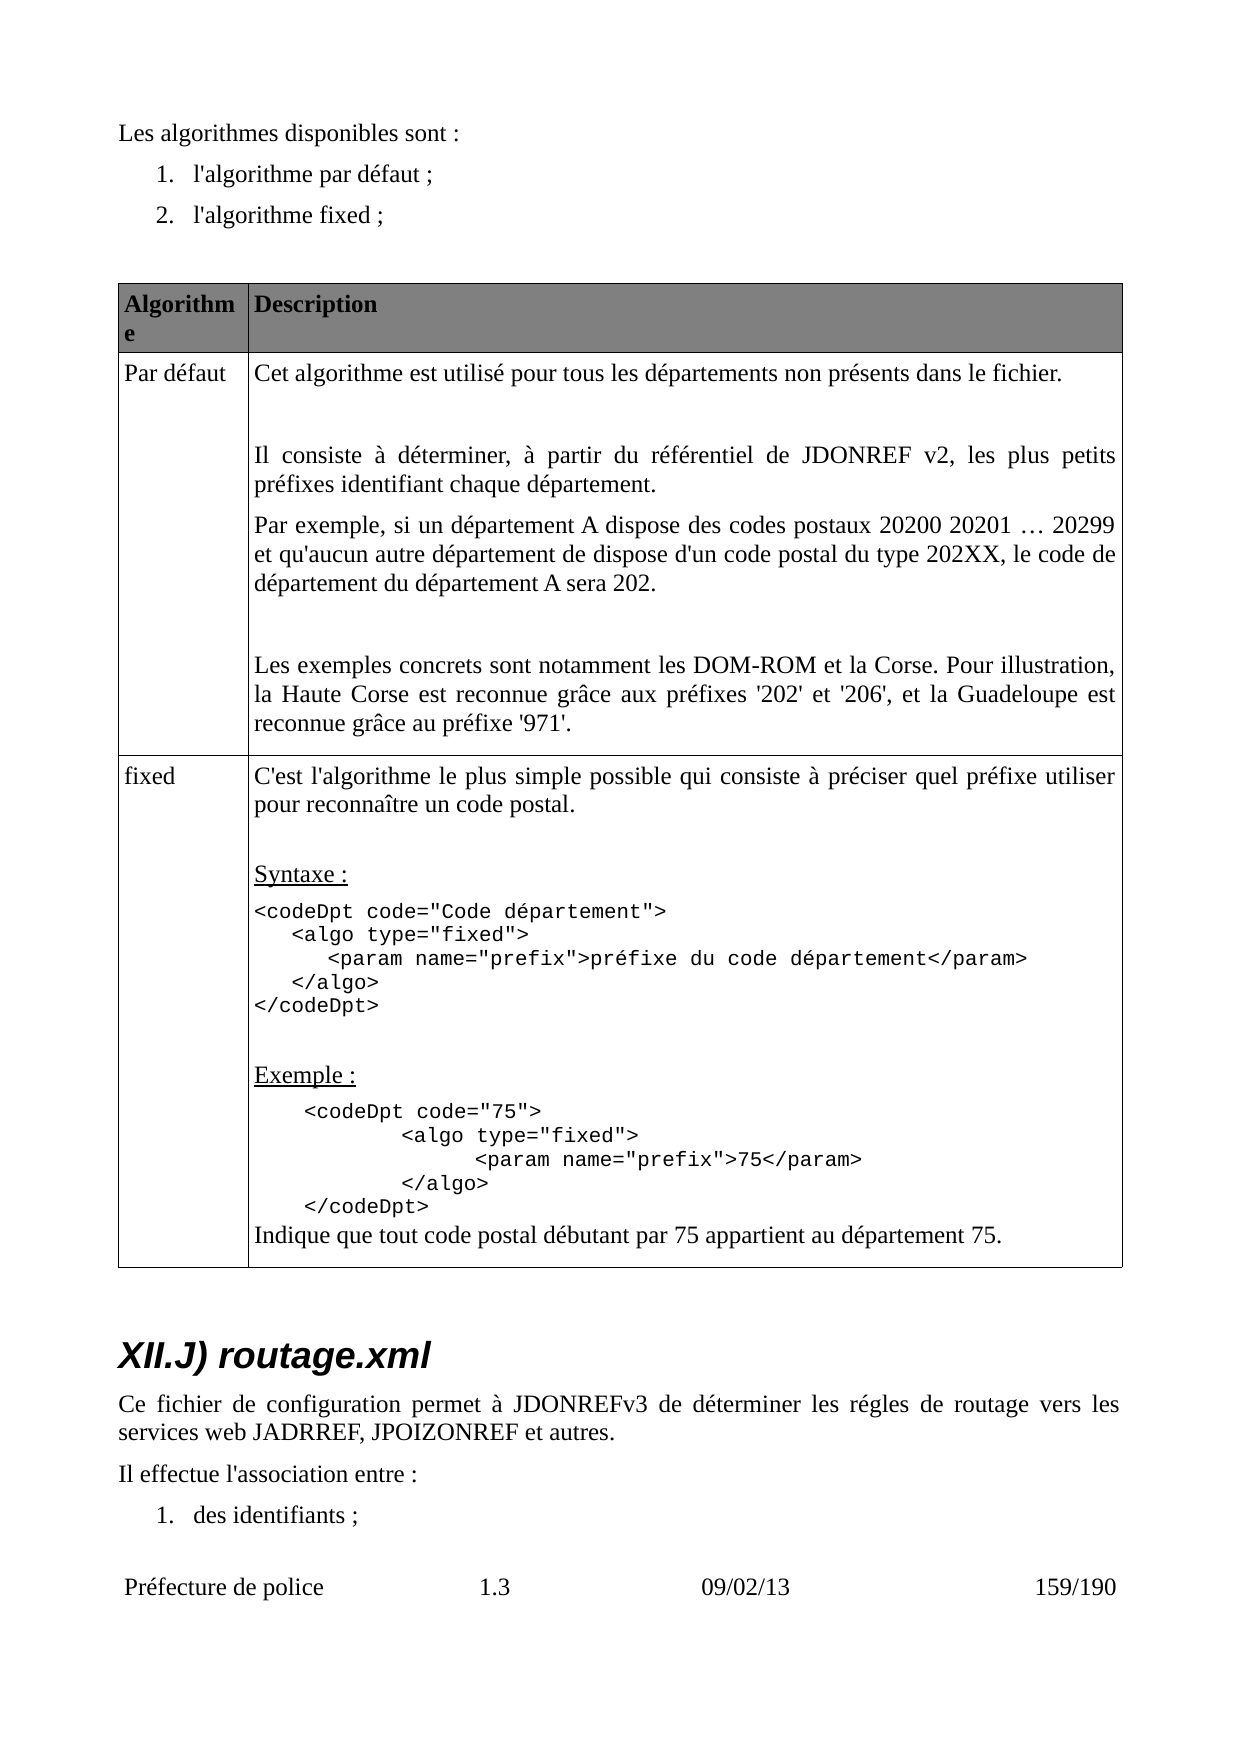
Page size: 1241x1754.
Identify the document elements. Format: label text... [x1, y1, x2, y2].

text Il effectue l'association entre : [118, 1459, 1122, 1487]
list des identifiants ; [156, 1500, 1122, 1529]
table_header Algorithme [119, 284, 248, 352]
table_header Description [249, 284, 1122, 352]
table_cell Par défaut [119, 353, 248, 755]
subtitle routage.xml [118, 1333, 1122, 1376]
text Ce fichier de configuration permet à JDONREFv3 de déterminer les régles de routage vers les services web JADRREF, JPOIZONREF et autres. [118, 1389, 1122, 1446]
list l'algorithme par défaut ; [156, 159, 1122, 188]
list l'algorithme fixed ; [156, 201, 1122, 229]
table_cell fixed [119, 756, 248, 1267]
text Les algorithmes disponibles sont : [118, 118, 1122, 147]
table_cell C'est l'algorithme le plus simple possible qui consiste à préciser quel préfixe utiliser pour reconnaître un code postal. Syntaxe : <codeDpt code="Code département"> <algo type="fixed"> <param name="prefix">préfixe du code département</param> </algo> </codeDpt> Exemple : <codeDpt code="75"> <algo type="fixed"> <param name="prefix">75</param> </algo> </codeDpt> Indique que tout code postal débutant par 75 appartient au département 75. [249, 756, 1122, 1267]
table_cell Cet algorithme est utilisé pour tous les départements non présents dans le fichier. Il consiste à déterminer, à partir du référentiel de JDONREF v2, les plus petits préfixes identifiant chaque département. Par exemple, si un département A dispose des codes postaux 20200 20201 … 20299 et qu'aucun autre département de dispose d'un code postal du type 202XX, le code de département du département A sera 202. Les exemples concrets sont notamment les DOM-ROM et la Corse. Pour illustration, la Haute Corse est reconnue grâce aux préfixes '202' et '206', et la Guadeloupe est reconnue grâce au préfixe '971'. [249, 353, 1122, 755]
